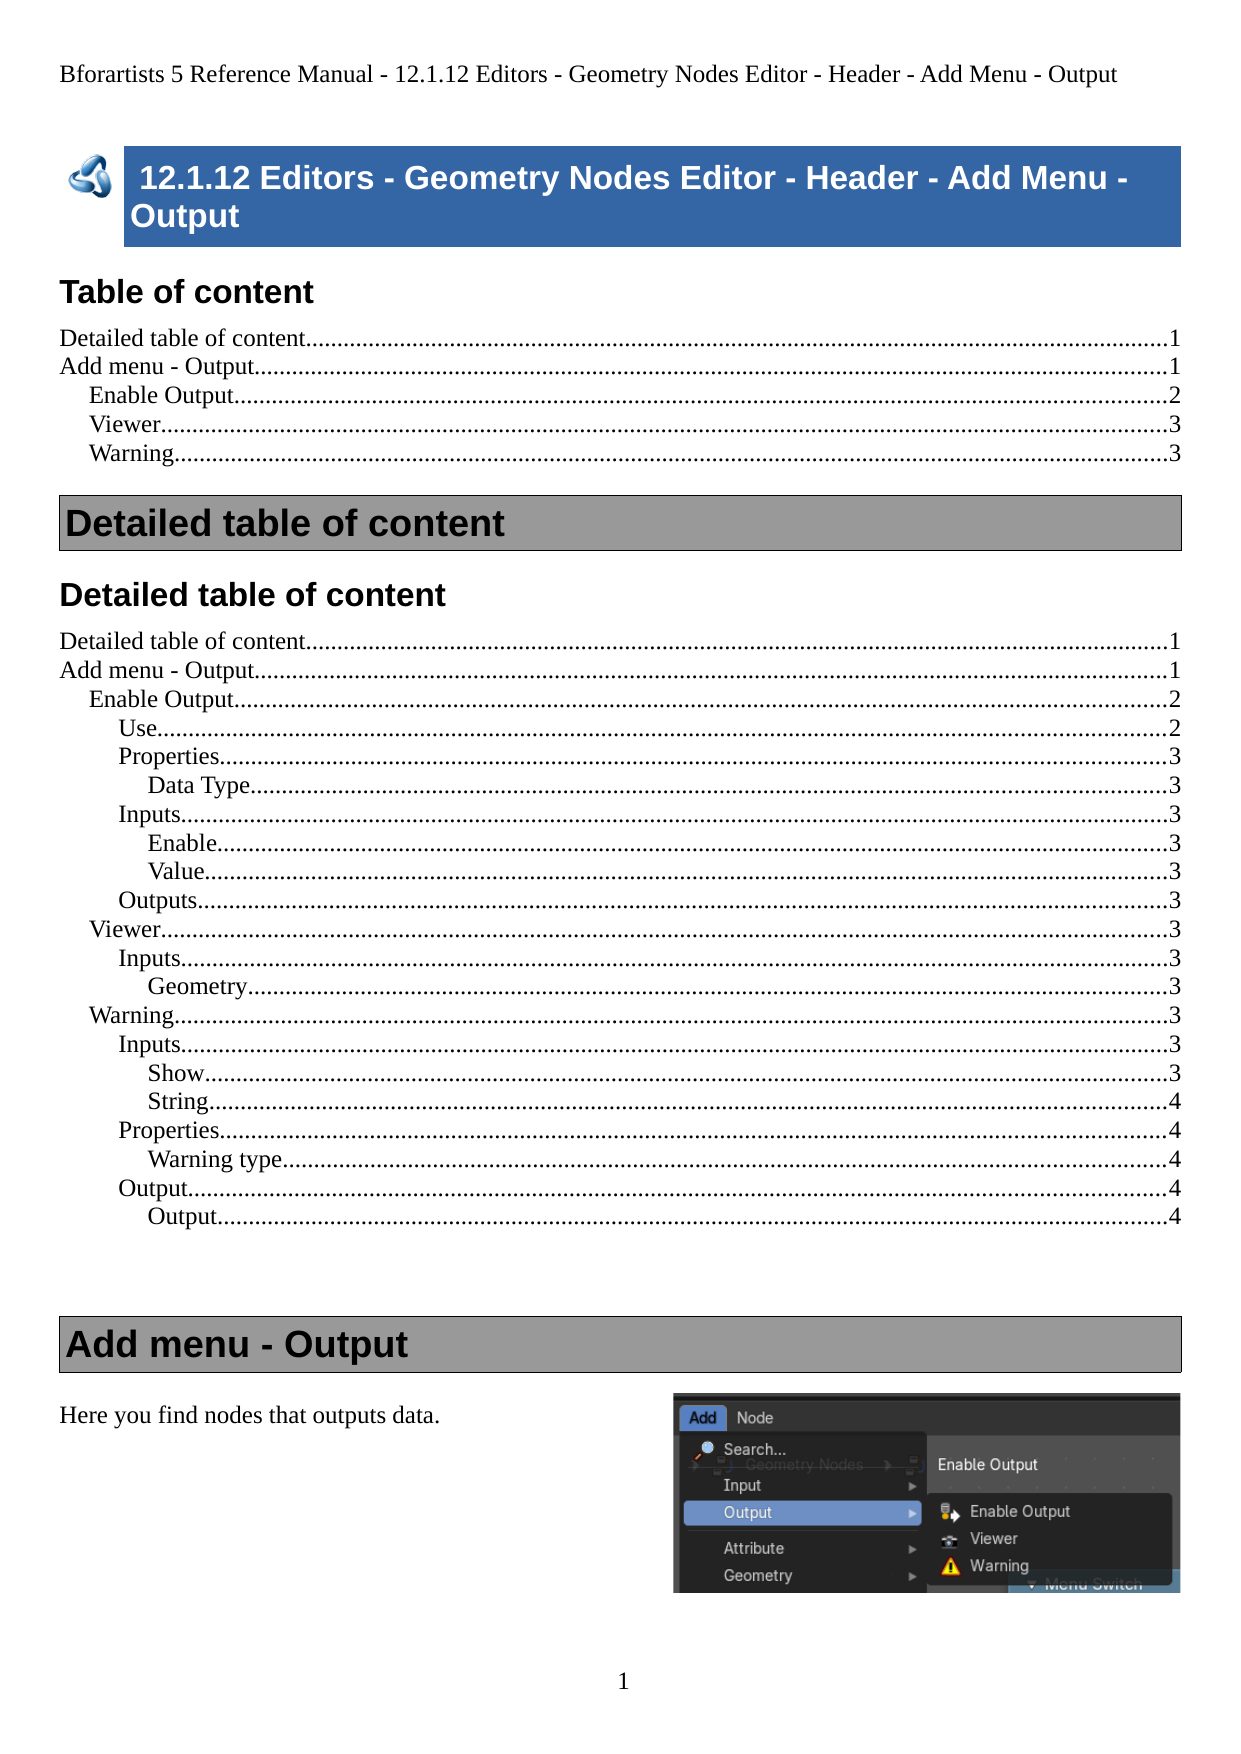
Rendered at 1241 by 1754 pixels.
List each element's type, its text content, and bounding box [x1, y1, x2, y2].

table_header Add menu - Output [60, 1317, 1181, 1372]
picture [65, 152, 114, 201]
text Output 4 [118, 1173, 1181, 1201]
picture [673, 1393, 1181, 1593]
text Warning 3 [88, 438, 1181, 466]
text Here you find nodes that outputs data. [59, 1400, 673, 1429]
text Show 3 [147, 1058, 1181, 1086]
text Inputs 3 [118, 799, 1181, 828]
subtitle Detailed table of content [59, 575, 1181, 614]
text Enable Output 2 [88, 684, 1181, 713]
text Add menu - Output 1 [59, 351, 1181, 380]
text Value 3 [147, 856, 1181, 885]
text Output 4 [147, 1201, 1181, 1230]
table_header Detailed table of content [60, 496, 1181, 550]
text Warning 3 [88, 1000, 1181, 1029]
text Detailed table of content 1 [59, 323, 1181, 351]
table_header 12.1.12 Editors - Geometry Nodes Editor - Header - Add Menu - Output [124, 146, 1181, 247]
text String 4 [147, 1086, 1181, 1115]
text Viewer 3 [88, 409, 1181, 438]
text Properties 3 [118, 741, 1181, 770]
text Add menu - Output 1 [59, 655, 1181, 684]
table_header [59, 146, 124, 247]
text Outputs 3 [118, 885, 1181, 914]
text Inputs 3 [118, 1029, 1181, 1058]
text Properties 4 [118, 1115, 1181, 1144]
text Warning type 4 [147, 1144, 1181, 1173]
text Data Type 3 [147, 770, 1181, 799]
text Detailed table of content 1 [59, 626, 1181, 655]
text Viewer 3 [88, 914, 1181, 943]
text Enable Output 2 [88, 380, 1181, 409]
text Inputs 3 [118, 943, 1181, 971]
text Enable 3 [147, 828, 1181, 856]
text Use 2 [118, 713, 1181, 741]
text Geometry 3 [147, 971, 1181, 1000]
subtitle Table of content [59, 272, 1181, 310]
